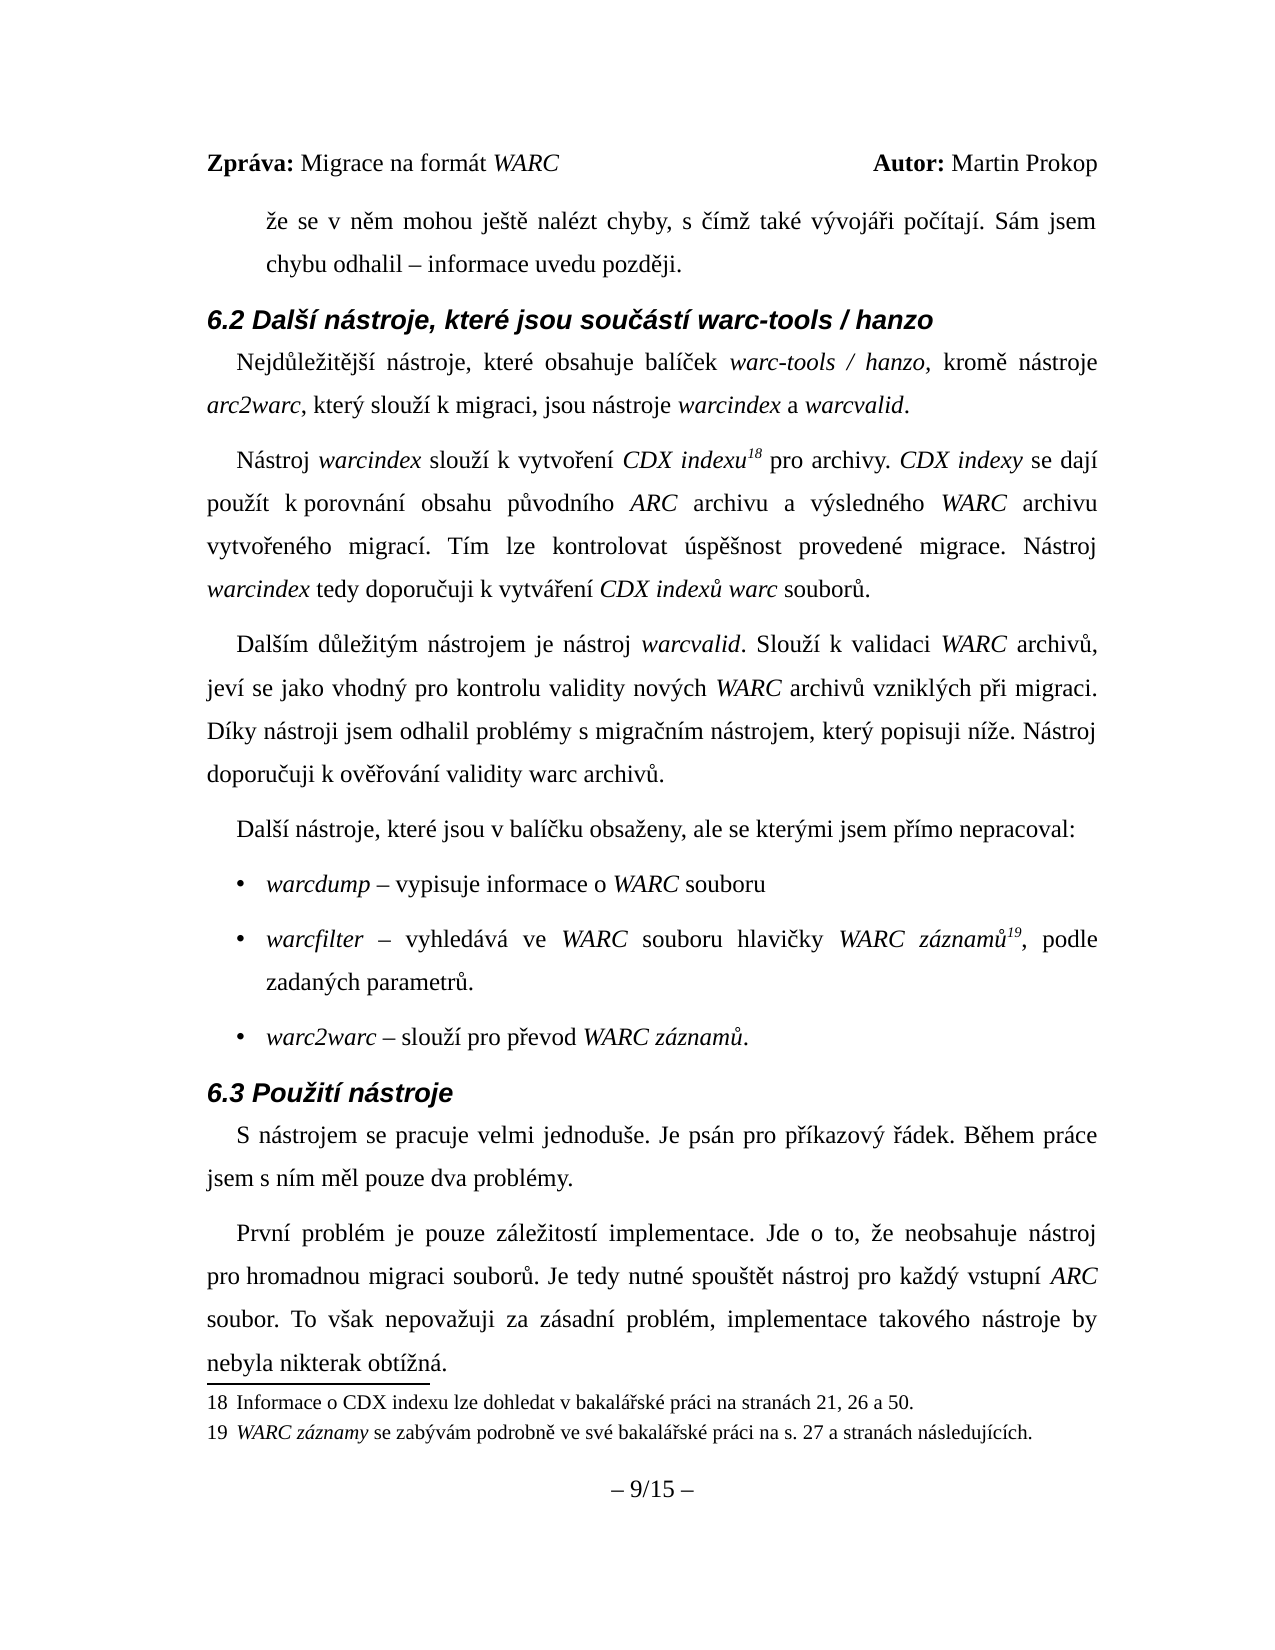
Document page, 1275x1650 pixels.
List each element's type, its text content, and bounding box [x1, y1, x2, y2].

text Nástroj warcindex slouží k vytvoření CDX indexu pro archivy. CDX indexy se dají použít k porovnání obsahu původního ARC archivu a výsledného WARC archivu vytvořeného migrací. Tím lze kontrolovat úspěšnost provedené migrace. Nástroj warcindex tedy doporučuji k vytváření CDX indexů warc souborů. [207, 445, 1098, 603]
text Další nástroje, které jsou v balíčku obsaženy, ale se kterými jsem přímo nepracoval: [207, 814, 1098, 843]
text Nejdůležitější nástroje, které obsahuje balíček warc-tools / hanzo, kromě nástroje arc2warc, který slouží k migraci, jsou nástroje warcindex a warcvalid. [207, 347, 1098, 419]
text S nástrojem se pracuje velmi jednoduše. Je psán pro příkazový řádek. Během práce jsem s ním měl pouze dva problémy. [207, 1120, 1098, 1192]
text První problém je pouze záležitostí implementace. Jde o to, že neobsahuje nástroj pro hromadnou migraci souborů. Je tedy nutné spouštět nástroj pro každý vstupní ARC soubor. To však nepovažuji za zásadní problém, implementace takového nástroje by nebyla nikterak obtížná. [207, 1218, 1098, 1376]
list že se v něm mohou ještě nalézt chyby, s čímž také vývojáři počítají. Sám jsem chybu odhalil – informace uvedu později. [236, 206, 1098, 278]
list warc2warc – slouží pro převod WARC záznamů. [236, 1022, 1098, 1051]
subtitle 6.3 Použití nástroje [207, 1077, 1098, 1108]
list warcdump – vypisuje informace o WARC souboru [236, 869, 1098, 898]
text Informace o CDX indexu lze dohledat v bakalářské práci na stranách 21, 26 a 50. [207, 1390, 1098, 1414]
text Dalším důležitým nástrojem je nástroj warcvalid. Slouží k validaci WARC archivů, jeví se jako vhodný pro kontrolu validity nových WARC archivů vzniklých při migraci. Díky nástroji jsem odhalil problémy s migračním nástrojem, který popisuji níže. Nástroj doporučuji k ověřování validity warc archivů. [207, 629, 1098, 788]
list WARC záznamy se zabývám podrobně ve své bakalářské práci na s. 27 a stranách následujících. [207, 1420, 1098, 1444]
list warcfilter – vyhledává ve WARC souboru hlavičky WARC záznamů, podle zadaných parametrů. [236, 924, 1098, 996]
subtitle 6.2 Další nástroje, které jsou součástí warc-tools / hanzo [207, 304, 1098, 335]
